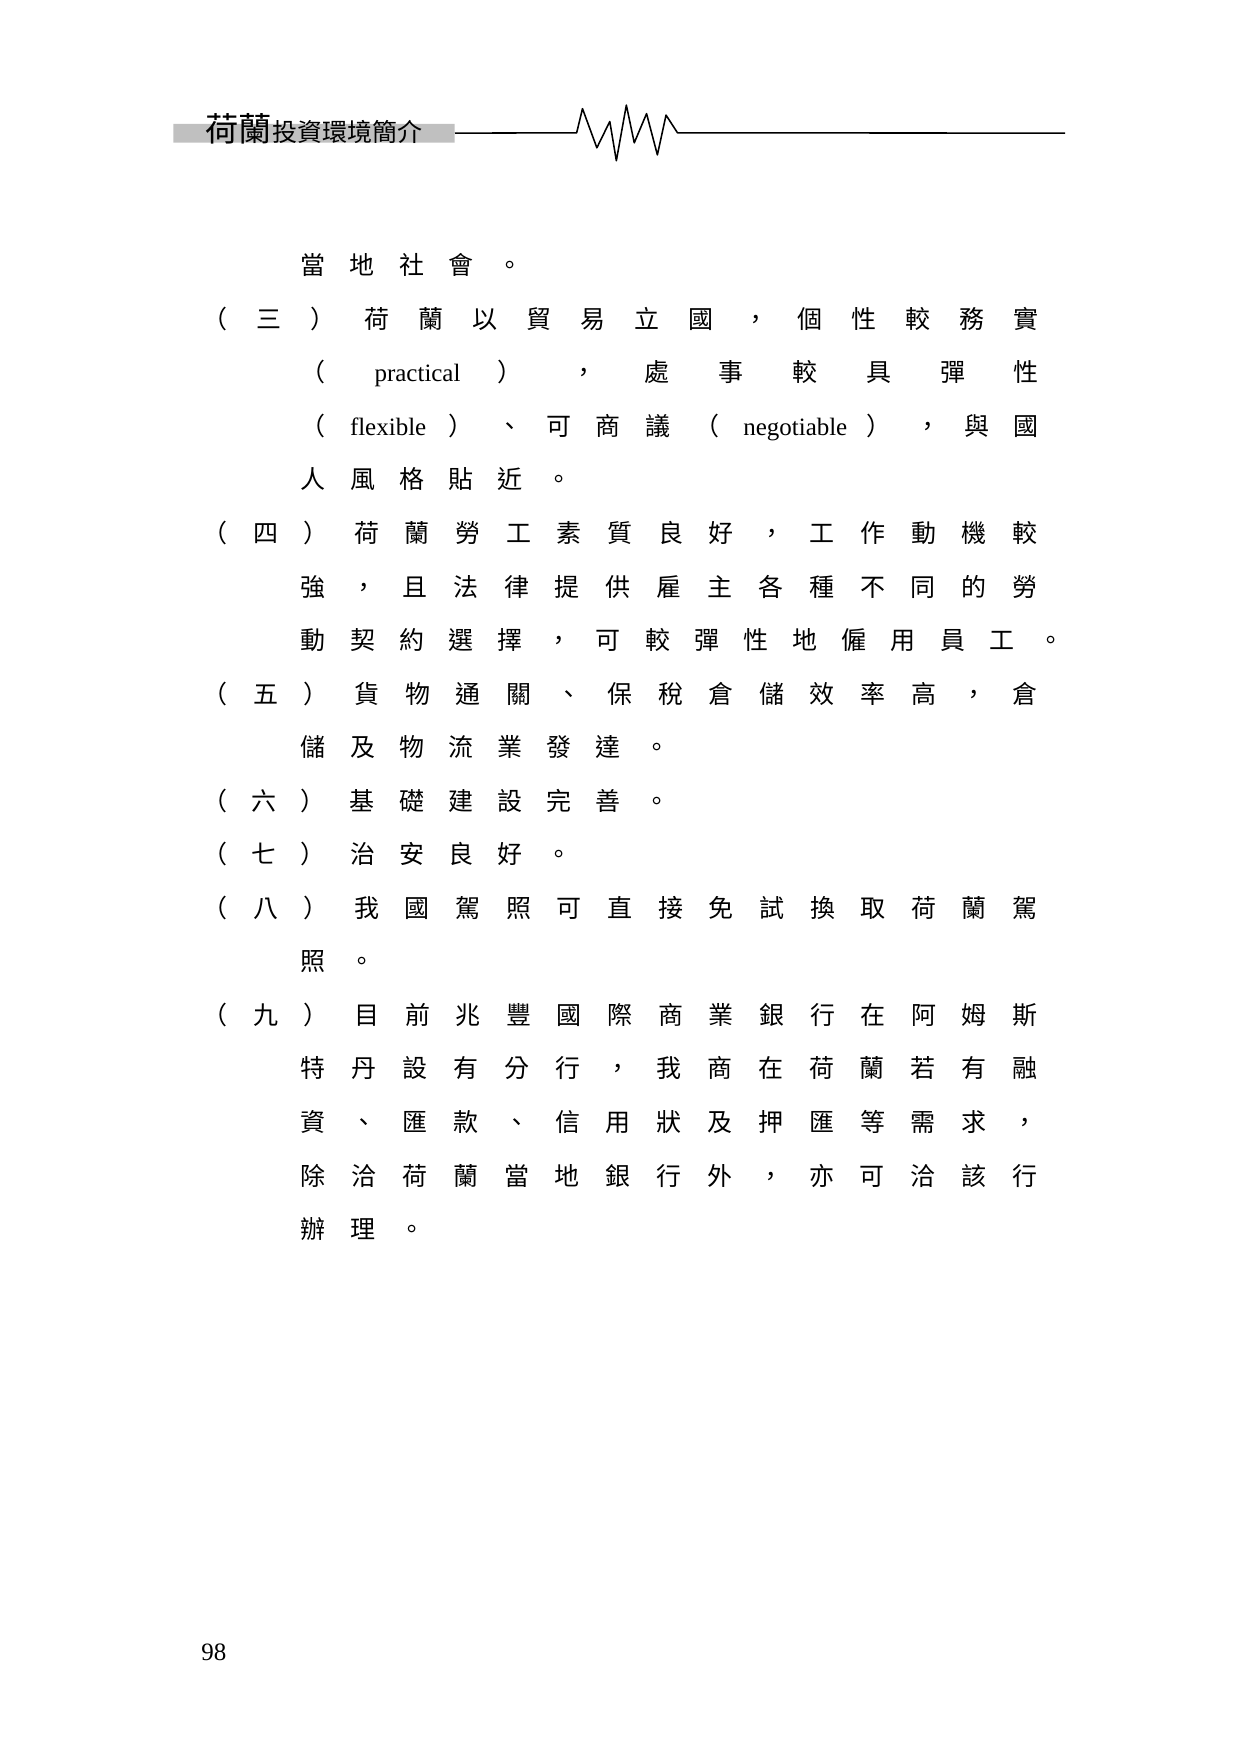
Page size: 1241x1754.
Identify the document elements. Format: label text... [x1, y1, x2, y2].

text （七）治安良好。 [202, 826, 1063, 880]
text （六）基礎建設完善。 [202, 773, 1063, 826]
text （八）我國駕照可直接免試換取荷蘭駕照。 [202, 880, 1063, 987]
text （四）荷蘭勞工素質良好，工作動機較強，且法律提供雇主各種不同的勞動契約選擇，可較彈性地僱用員工。 [202, 505, 1063, 666]
text （九）目前兆豐國際商業銀行在阿姆斯特丹設有分行，我商在荷蘭若有融資、匯款、信用狀及押匯等需求，除洽荷蘭當地銀行外，亦可洽該行辦理。 [202, 987, 1063, 1254]
text （三）荷蘭以貿易立國，個性較務實（practical），處事較具彈性（flexible）、可商議（negotiable），與國人風格貼近。 [202, 291, 1063, 505]
text 當地社會。 [202, 237, 1063, 291]
text （五）貨物通關、保稅倉儲效率高，倉儲及物流業發達。 [202, 666, 1063, 773]
